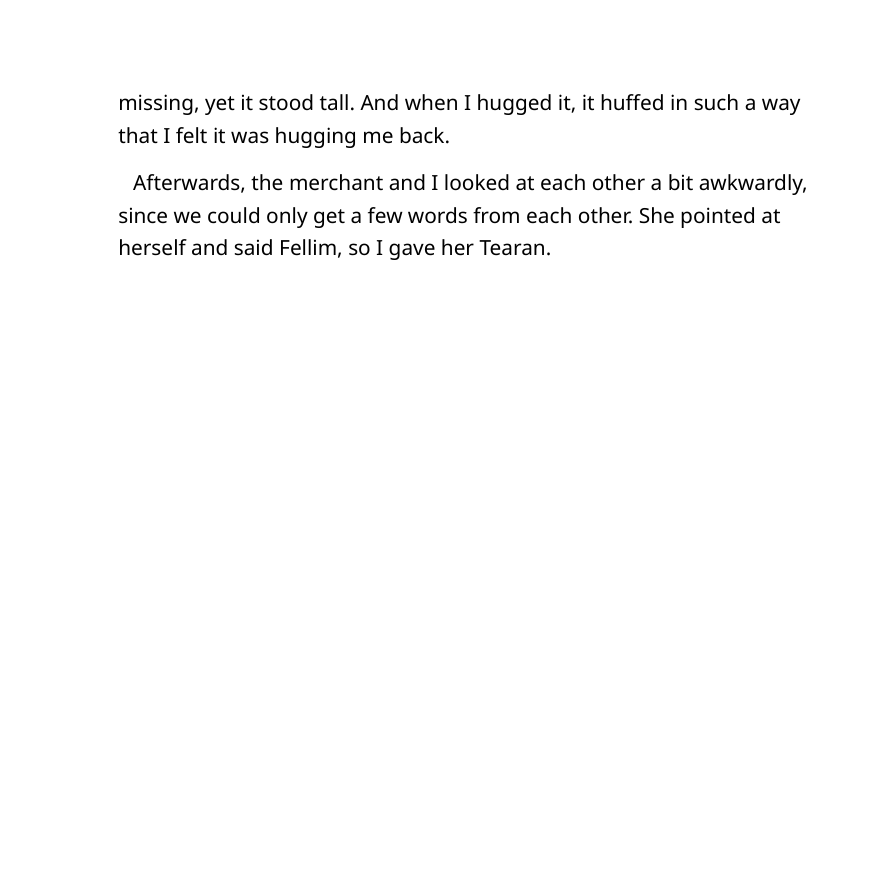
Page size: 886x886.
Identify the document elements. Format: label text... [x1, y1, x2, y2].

text Afterwards, the merchant and I looked at each other a bit awkwardly, since we could only get a few words from each other. She pointed at herself and said Fellim, so I gave her Tearan. [118, 168, 827, 262]
text missing, yet it stood tall. And when I hugged it, it huffed in such a way that I felt it was hugging me back. [118, 88, 827, 149]
